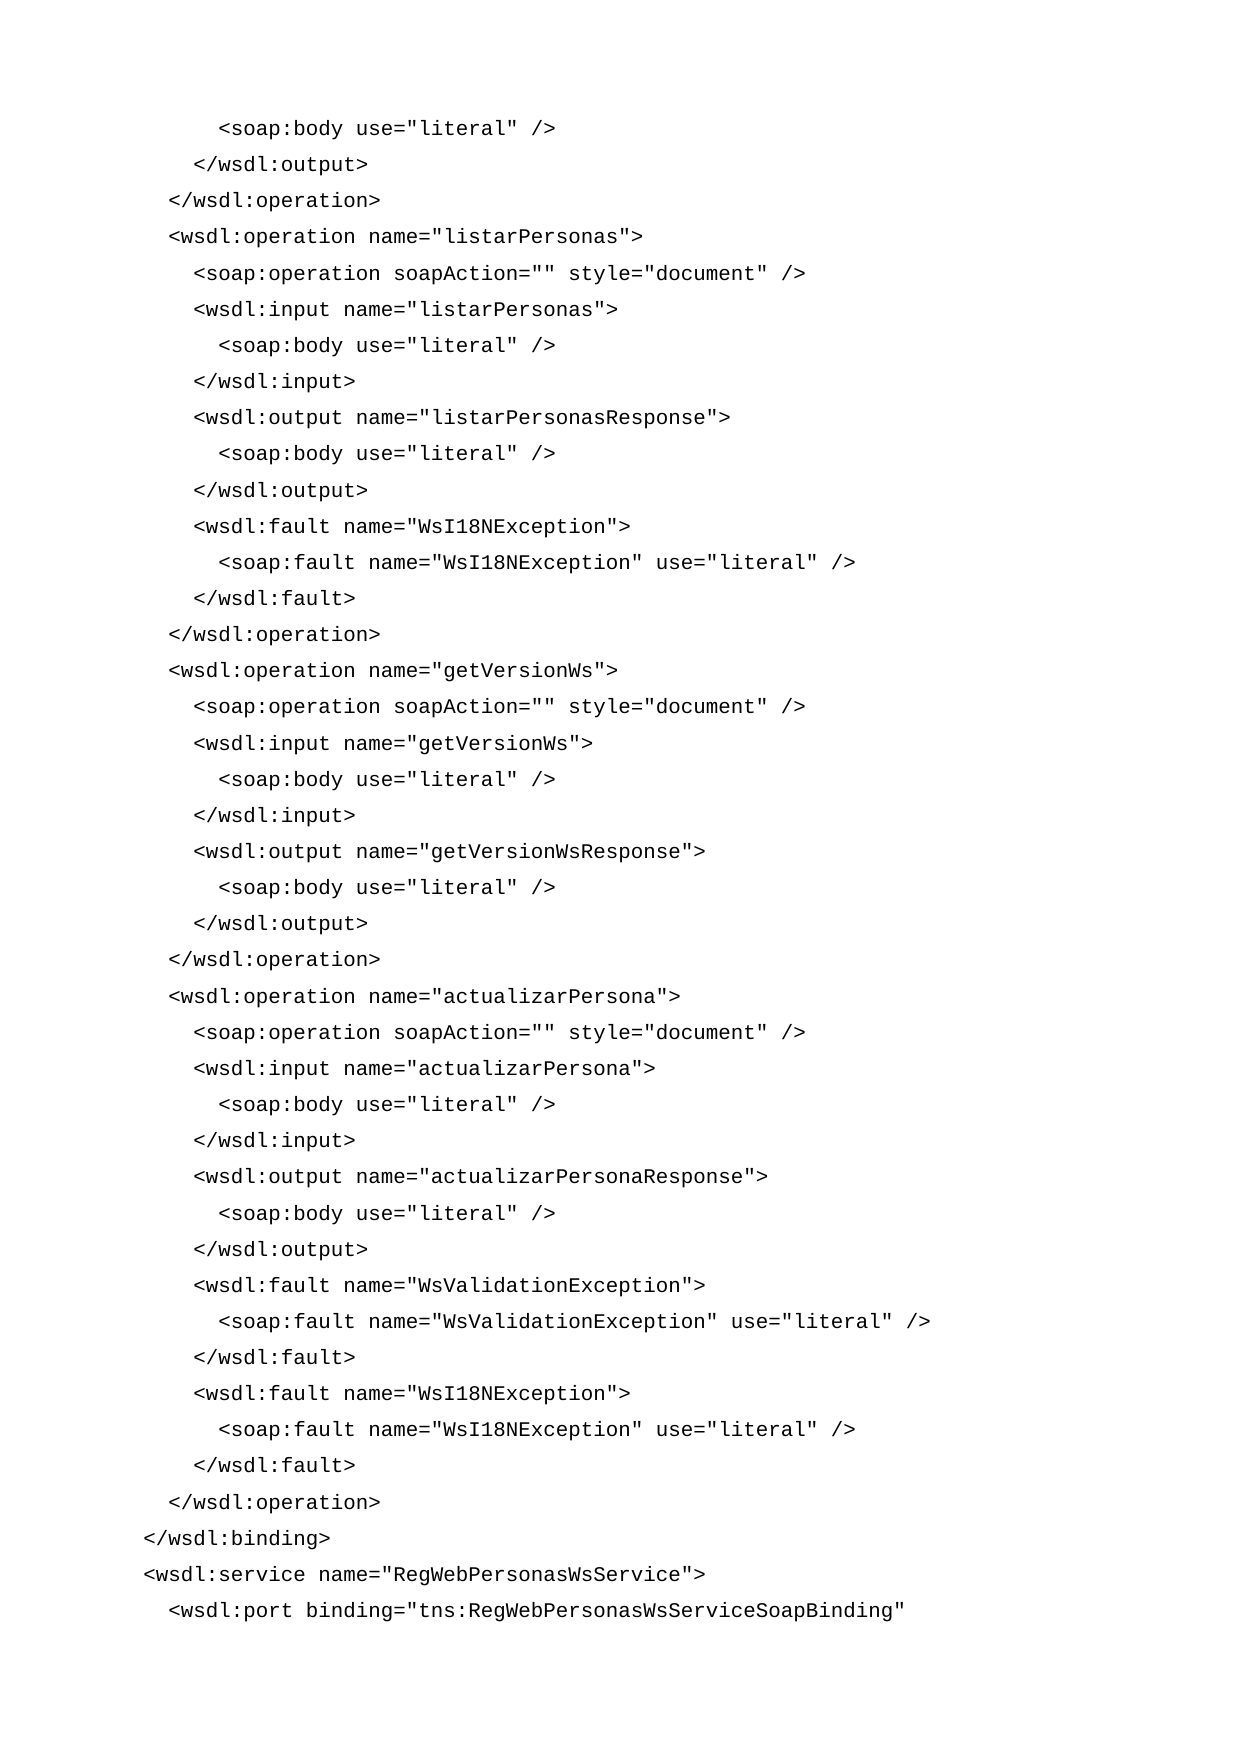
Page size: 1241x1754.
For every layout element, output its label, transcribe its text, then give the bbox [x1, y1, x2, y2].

text <soap:fault name="WsI18NException" use="literal" /> [118, 1419, 1122, 1443]
text <wsdl:fault name="WsI18NException"> [118, 1383, 1122, 1407]
text <soap:body use="literal" /> [118, 769, 1122, 792]
text </wsdl:fault> [118, 1347, 1122, 1371]
text <soap:body use="literal" /> [118, 443, 1122, 467]
text <wsdl:fault name="WsValidationException"> [118, 1275, 1122, 1298]
text </wsdl:output> [118, 479, 1122, 503]
text <wsdl:output name="getVersionWsResponse"> [118, 841, 1122, 865]
text <soap:operation soapAction="" style="document" /> [118, 263, 1122, 286]
text </wsdl:operation> [118, 1492, 1122, 1515]
text <soap:body use="literal" /> [118, 335, 1122, 359]
text <wsdl:input name="listarPersonas"> [118, 299, 1122, 322]
text <wsdl:input name="actualizarPersona"> [118, 1058, 1122, 1082]
text <soap:body use="literal" /> [118, 1202, 1122, 1226]
text </wsdl:operation> [118, 949, 1122, 973]
text </wsdl:input> [118, 805, 1122, 828]
text <wsdl:operation name="listarPersonas"> [118, 227, 1122, 250]
text <wsdl:output name="actualizarPersonaResponse"> [118, 1166, 1122, 1190]
text </wsdl:output> [118, 154, 1122, 178]
text <wsdl:port binding="tns:RegWebPersonasWsServiceSoapBinding" [118, 1600, 1122, 1624]
text </wsdl:fault> [118, 1456, 1122, 1479]
text <soap:body use="literal" /> [118, 877, 1122, 901]
text <soap:operation soapAction="" style="document" /> [118, 1022, 1122, 1045]
text </wsdl:output> [118, 913, 1122, 937]
text <wsdl:operation name="getVersionWs"> [118, 660, 1122, 684]
text </wsdl:binding> [118, 1528, 1122, 1551]
text </wsdl:input> [118, 1130, 1122, 1154]
text <wsdl:fault name="WsI18NException"> [118, 516, 1122, 539]
text </wsdl:operation> [118, 190, 1122, 214]
text <soap:fault name="WsValidationException" use="literal" /> [118, 1311, 1122, 1334]
text <soap:body use="literal" /> [118, 118, 1122, 142]
text <wsdl:output name="listarPersonasResponse"> [118, 407, 1122, 431]
text </wsdl:input> [118, 371, 1122, 395]
text <soap:operation soapAction="" style="document" /> [118, 696, 1122, 720]
text <wsdl:service name="RegWebPersonasWsService"> [118, 1564, 1122, 1588]
text <soap:body use="literal" /> [118, 1094, 1122, 1118]
text <wsdl:operation name="actualizarPersona"> [118, 986, 1122, 1009]
text <soap:fault name="WsI18NException" use="literal" /> [118, 552, 1122, 576]
text </wsdl:output> [118, 1239, 1122, 1262]
text </wsdl:fault> [118, 588, 1122, 612]
text </wsdl:operation> [118, 624, 1122, 648]
text <wsdl:input name="getVersionWs"> [118, 733, 1122, 756]
